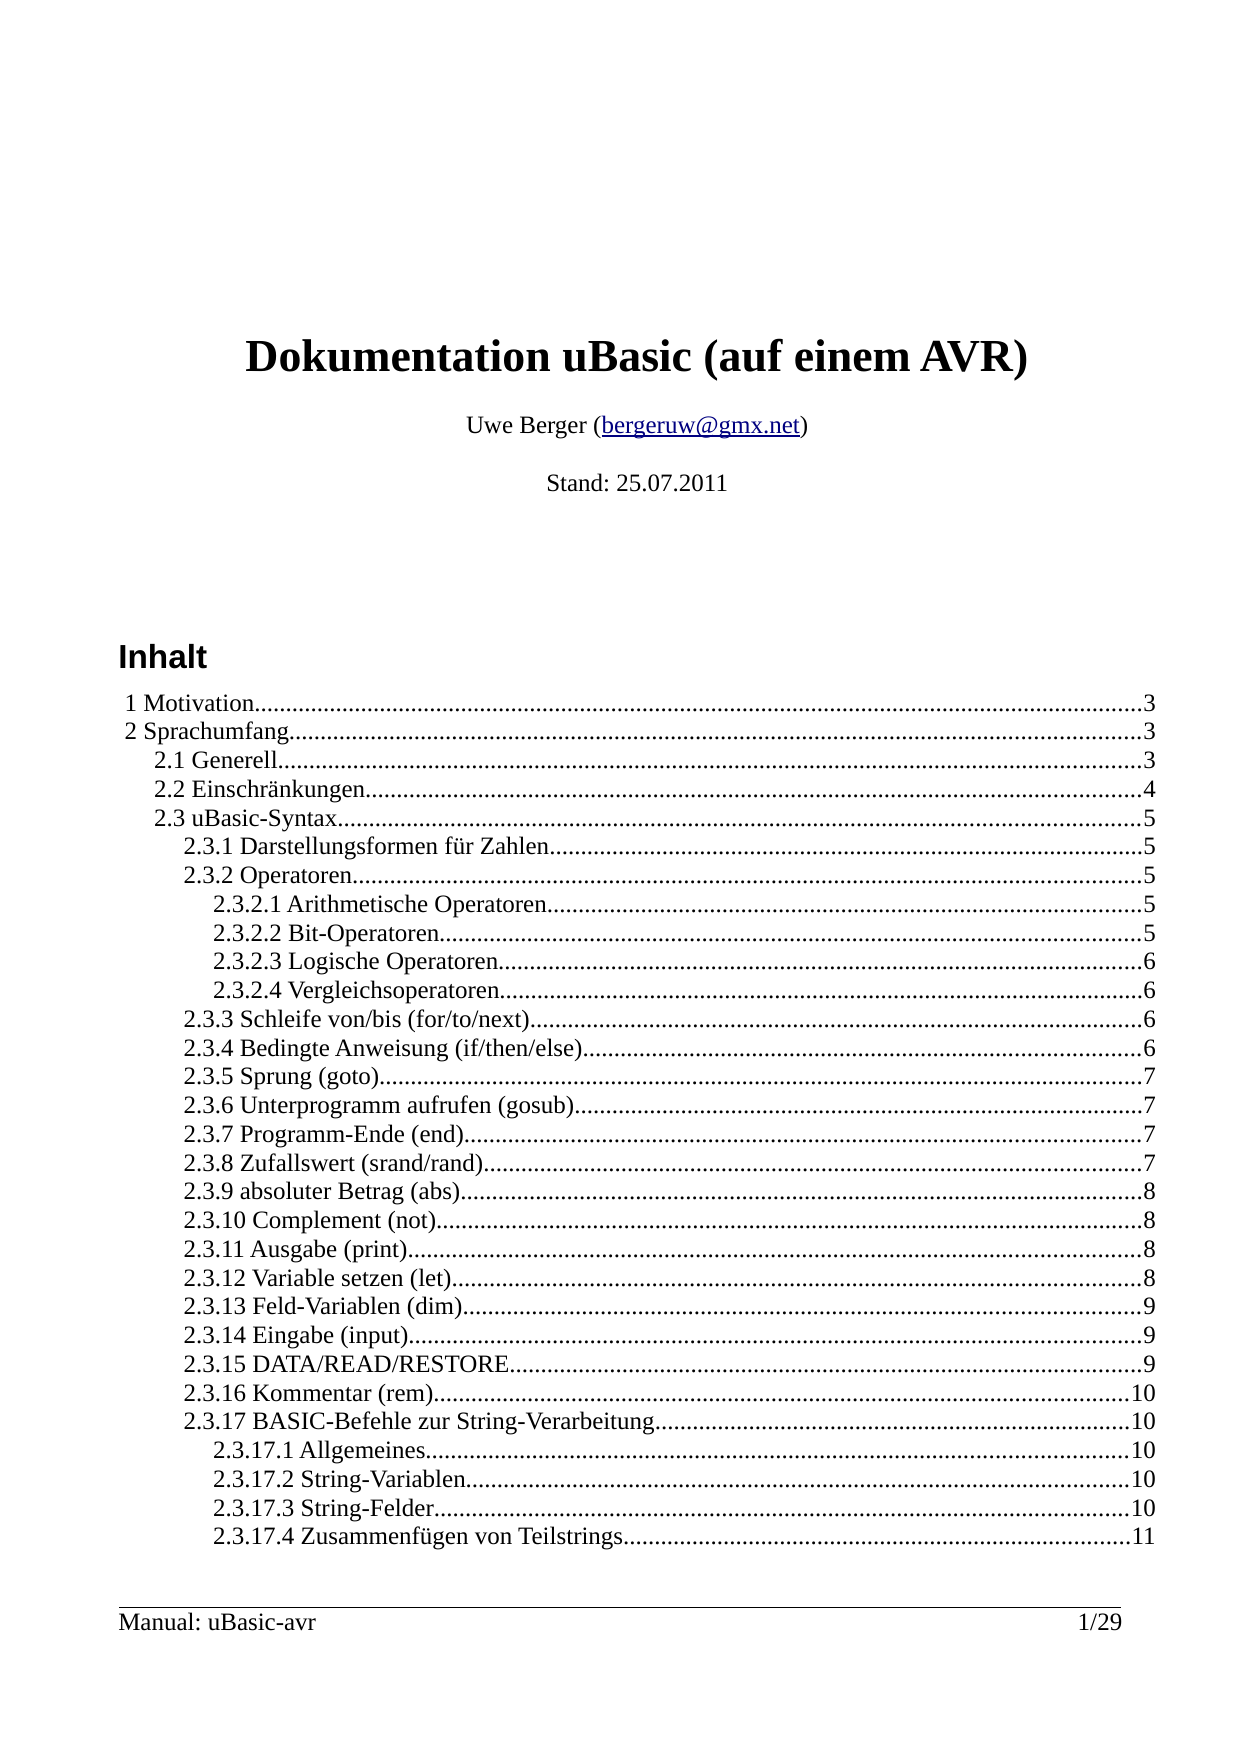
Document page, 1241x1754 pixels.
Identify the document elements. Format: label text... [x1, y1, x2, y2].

text 2.3.2.4 Vergleichsoperatoren 6 [207, 975, 1156, 1004]
text 2.3.15 DATA/READ/RESTORE 9 [177, 1349, 1156, 1378]
text 2.3.5 Sprung (goto) 7 [177, 1061, 1156, 1090]
text 2.3.17 BASIC-Befehle zur String-Verarbeitung 10 [177, 1406, 1156, 1435]
text Dokumentation uBasic (auf einem AVR) [118, 329, 1156, 382]
text 2.3.6 Unterprogramm aufrufen (gosub) 7 [177, 1090, 1156, 1119]
text Uwe Berger (bergeruw@gmx.net) [118, 410, 1156, 439]
text 2.2 Einschränkungen 4 [148, 774, 1156, 803]
text 2.3.13 Feld-Variablen (dim) 9 [177, 1291, 1156, 1320]
text 2.3.17.4 Zusammenfügen von Teilstrings 11 [207, 1521, 1156, 1550]
text 1 Motivation 3 [118, 688, 1156, 716]
text 2.3.17.3 String-Felder 10 [207, 1493, 1156, 1521]
text Stand: 25.07.2011 [118, 468, 1156, 497]
text 2.3.17.1 Allgemeines 10 [207, 1435, 1156, 1464]
text 2.3.2 Operatoren 5 [177, 860, 1156, 889]
subtitle Inhalt [118, 637, 1156, 675]
text 2.3.7 Programm-Ende (end) 7 [177, 1119, 1156, 1148]
text 2.3.8 Zufallswert (srand/rand) 7 [177, 1148, 1156, 1176]
text 2.3.16 Kommentar (rem) 10 [177, 1378, 1156, 1406]
text 2.3.2.2 Bit-Operatoren 5 [207, 918, 1156, 946]
text 2.3.17.2 String-Variablen 10 [207, 1464, 1156, 1493]
text 2 Sprachumfang 3 [118, 716, 1156, 745]
text 2.3 uBasic-Syntax 5 [148, 803, 1156, 831]
text 2.3.4 Bedingte Anweisung (if/then/else) 6 [177, 1033, 1156, 1061]
text 2.3.10 Complement (not) 8 [177, 1205, 1156, 1234]
text 2.3.14 Eingabe (input) 9 [177, 1320, 1156, 1349]
text 2.3.2.3 Logische Operatoren 6 [207, 946, 1156, 975]
text 2.3.9 absoluter Betrag (abs) 8 [177, 1176, 1156, 1205]
text 2.3.2.1 Arithmetische Operatoren 5 [207, 889, 1156, 918]
text 2.3.3 Schleife von/bis (for/to/next) 6 [177, 1004, 1156, 1033]
text 2.3.12 Variable setzen (let) 8 [177, 1263, 1156, 1291]
text 2.3.1 Darstellungsformen für Zahlen 5 [177, 831, 1156, 860]
text 2.1 Generell 3 [148, 745, 1156, 774]
text 2.3.11 Ausgabe (print) 8 [177, 1234, 1156, 1263]
